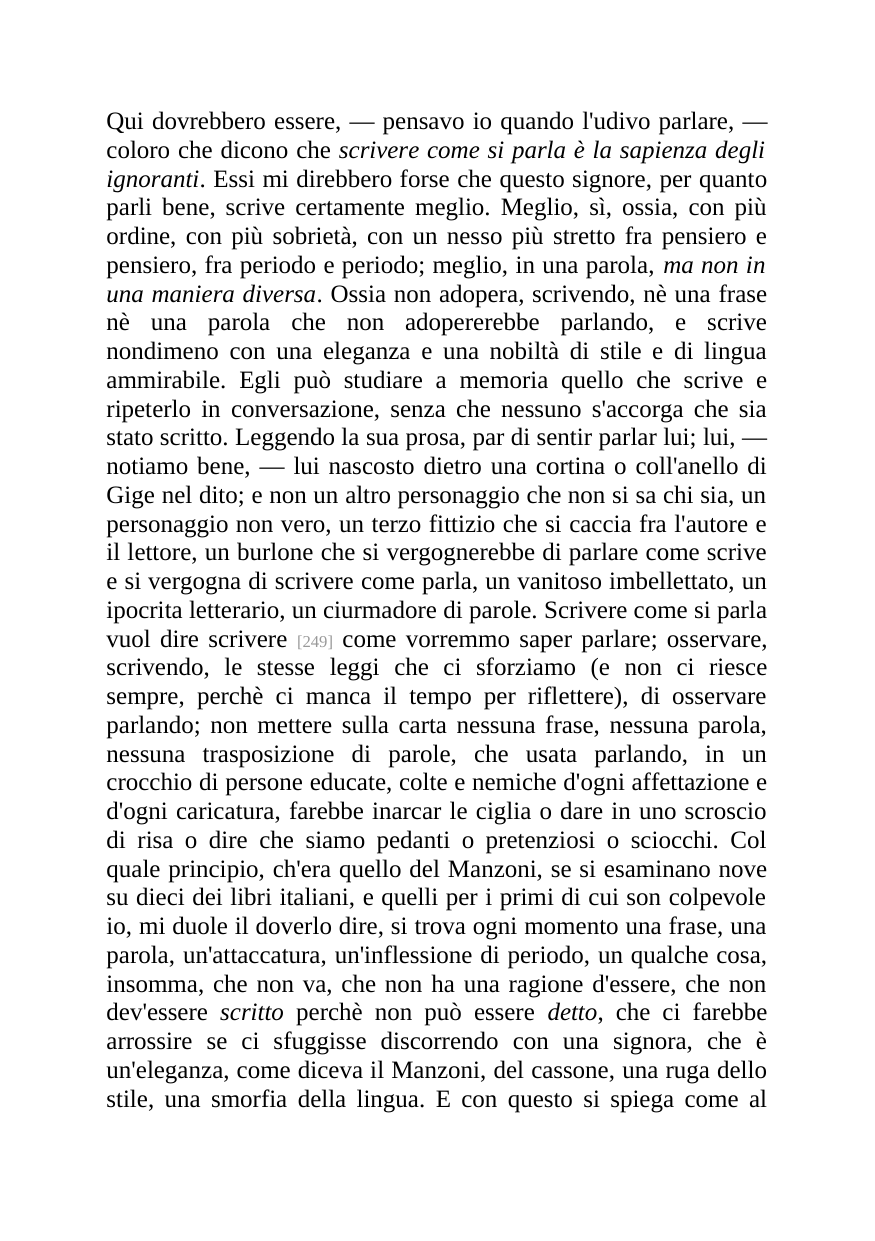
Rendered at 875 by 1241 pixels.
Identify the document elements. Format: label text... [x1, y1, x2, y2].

text Qui dovrebbero essere, — pensavo io quando l'udivo parlare, — coloro che dicono che scrivere come si parla è la sapienza degli ignoranti. Essi mi direbbero forse che questo signore, per quanto parli bene, scrive certamente meglio. Meglio, sì, ossia, con più ordine, con più sobrietà, con un nesso più stretto fra pensiero e pensiero, fra periodo e periodo; meglio, in una parola, ma non in una maniera diversa. Ossia non adopera, scrivendo, nè una frase nè una parola che non adopererebbe parlando, e scrive nondimeno con una eleganza e una nobiltà di stile e di lingua ammirabile. Egli può studiare a memoria quello che scrive e ripeterlo in conversazione, senza che nessuno s'accorga che sia stato scritto. Leggendo la sua prosa, par di sentir parlar lui; lui, — notiamo bene, — lui nascosto dietro una cortina o coll'anello di Gige nel dito; e non un altro personaggio che non si sa chi sia, un personaggio non vero, un terzo fittizio che si caccia fra l'autore e il lettore, un burlone che si vergognerebbe di parlare come scrive e si vergogna di scrivere come parla, un vanitoso imbellettato, un ipocrita letterario, un ciurmadore di parole. Scrivere come si parla vuol dire scrivere [249] come vorremmo saper parlare; osservare, scrivendo, le stesse leggi che ci sforziamo (e non ci riesce sempre, perchè ci manca il tempo per riflettere), di osservare parlando; non mettere sulla carta nessuna frase, nessuna parola, nessuna trasposizione di parole, che usata parlando, in un crocchio di persone educate, colte e nemiche d'ogni affettazione e d'ogni caricatura, farebbe inarcar le ciglia o dare in uno scroscio di risa o dire che siamo pedanti o pretenziosi o sciocchi. Col quale principio, ch'era quello del Manzoni, se si esaminano nove su dieci dei libri italiani, e quelli per i primi di cui son colpevole io, mi duole il doverlo dire, si trova ogni momento una frase, una parola, un'attaccatura, un'inflessione di periodo, un qualche cosa, insomma, che non va, che non ha una ragione d'essere, che non dev'essere scritto perchè non può essere detto, che ci farebbe arrossire se ci sfuggisse discorrendo con una signora, che è un'eleganza, come diceva il Manzoni, del cassone, una ruga dello stile, una smorfia della lingua. E con questo si spiega come al [106, 106, 768, 1112]
